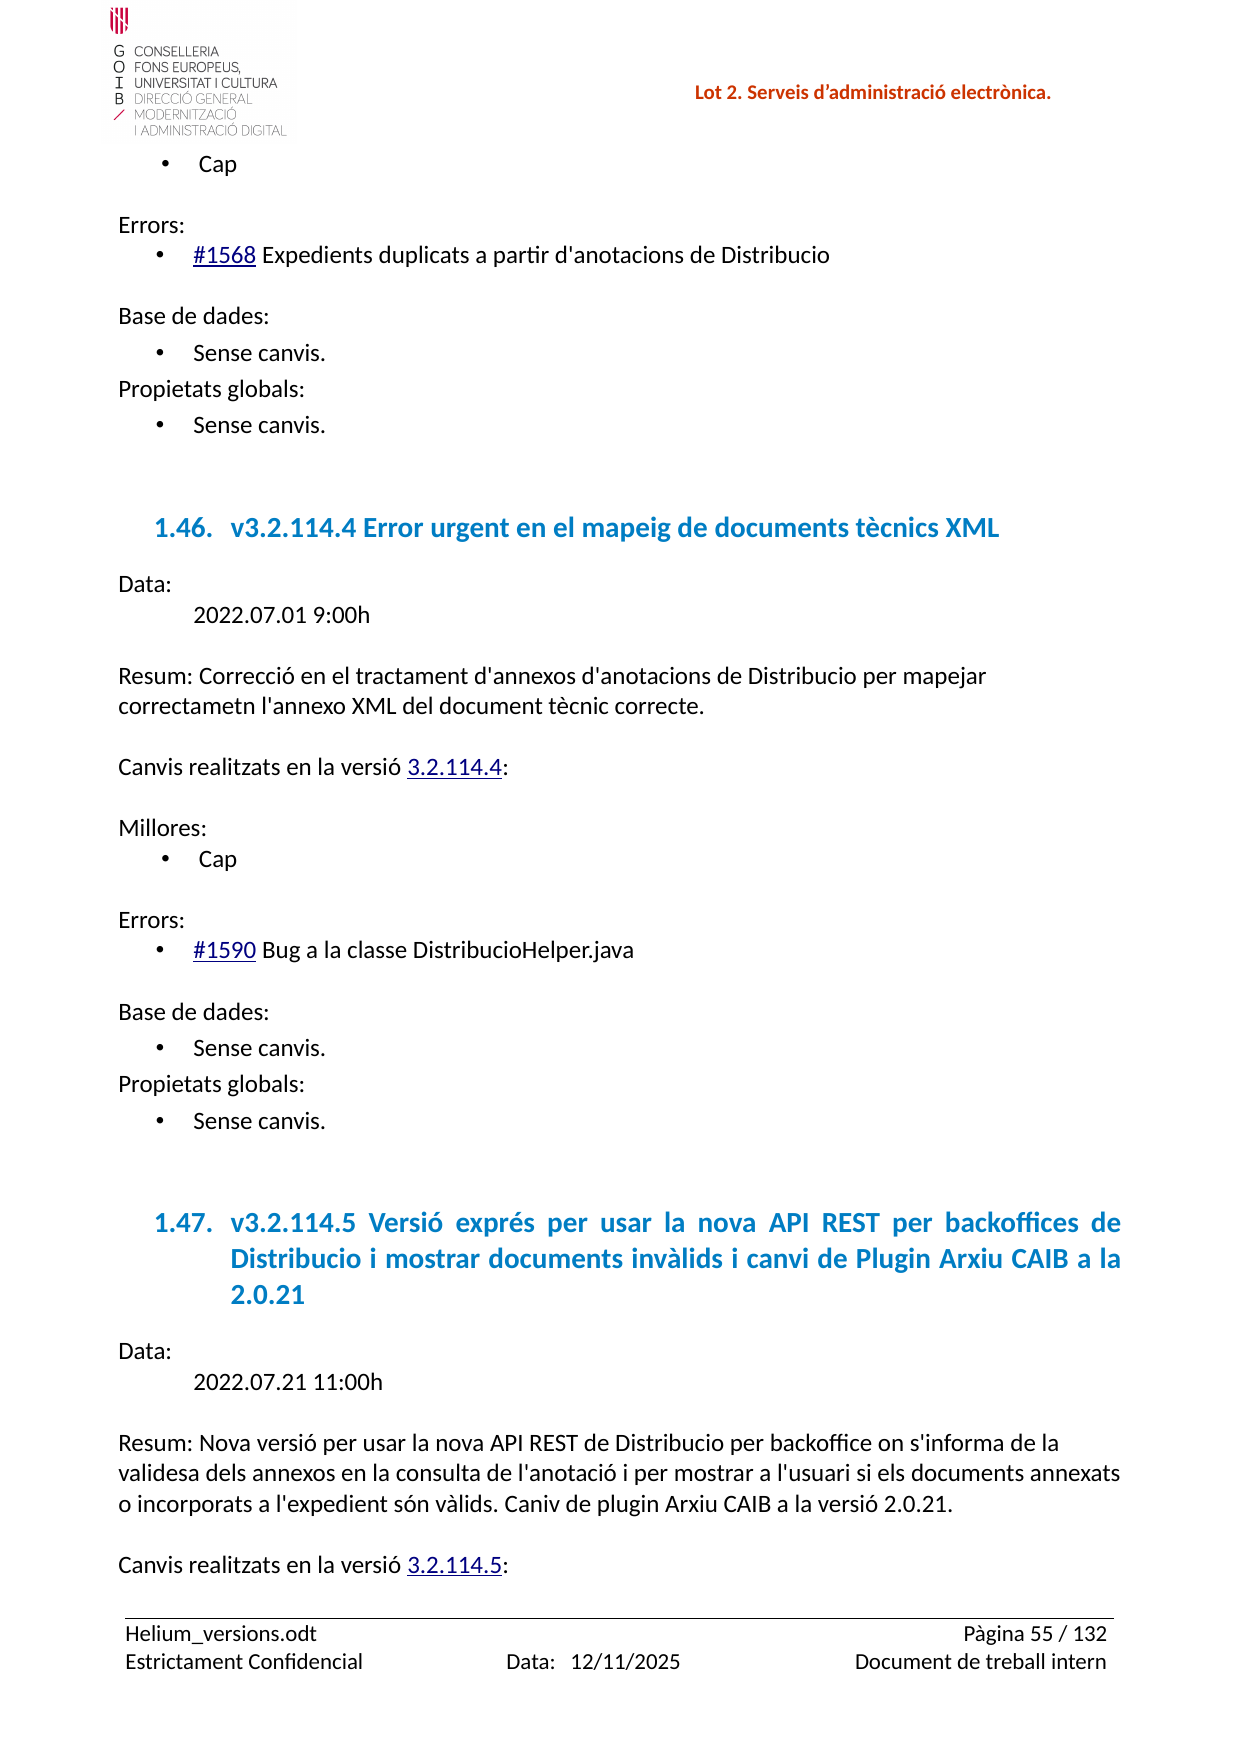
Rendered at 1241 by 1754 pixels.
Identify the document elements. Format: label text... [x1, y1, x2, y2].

subtitle v3.2.114.4 Error urgent en el mapeig de documents tècnics XML [153, 509, 1122, 545]
list Cap [161, 148, 1122, 178]
text Millores: [118, 813, 1122, 843]
text Data: [118, 1335, 1122, 1366]
text Base de dades: [118, 996, 1122, 1026]
subtitle v3.2.114.5 Versió exprés per usar la nova API REST per backoffices de Distribucio i mostrar documents invàlids i canvi de Plugin Arxiu CAIB a la 2.0.21 [153, 1204, 1122, 1311]
text Errors: [118, 904, 1122, 935]
list Sense canvis. [156, 1105, 1122, 1136]
text Propietats globals: [118, 1069, 1122, 1099]
picture [100, 0, 297, 144]
list Sense canvis. [156, 337, 1122, 367]
text Resum: Nova versió per usar la nova API REST de Distribucio per backoffice on s'informa de la validesa dels annexos en la consulta de l'anotació i per mostrar a l'usuari si els documents annexats o incorporats a l'expedient són vàlids. Caniv de plugin Arxiu CAIB a la versió 2.0.21. [118, 1427, 1122, 1518]
text 2022.07.01 9:00h [118, 599, 1122, 629]
text Canvis realitzats en la versió 3.2.114.4: [118, 752, 1122, 782]
list #1590 Bug a la classe DistribucioHelper.java [156, 935, 1122, 965]
text Resum: Correcció en el tractament d'annexos d'anotacions de Distribucio per mapejar correctametn l'annexo XML del document tècnic correcte. [118, 660, 1122, 721]
text Base de dades: [118, 300, 1122, 331]
list #1568 Expedients duplicats a partir d'anotacions de Distribucio [156, 239, 1122, 270]
list Cap [161, 843, 1122, 874]
list Sense canvis. [156, 1032, 1122, 1063]
text Errors: [118, 209, 1122, 239]
text Data: [118, 568, 1122, 599]
text Canvis realitzats en la versió 3.2.114.5: [118, 1549, 1122, 1579]
text 2022.07.21 11:00h [118, 1366, 1122, 1396]
list Sense canvis. [156, 410, 1122, 440]
text Propietats globals: [118, 373, 1122, 404]
